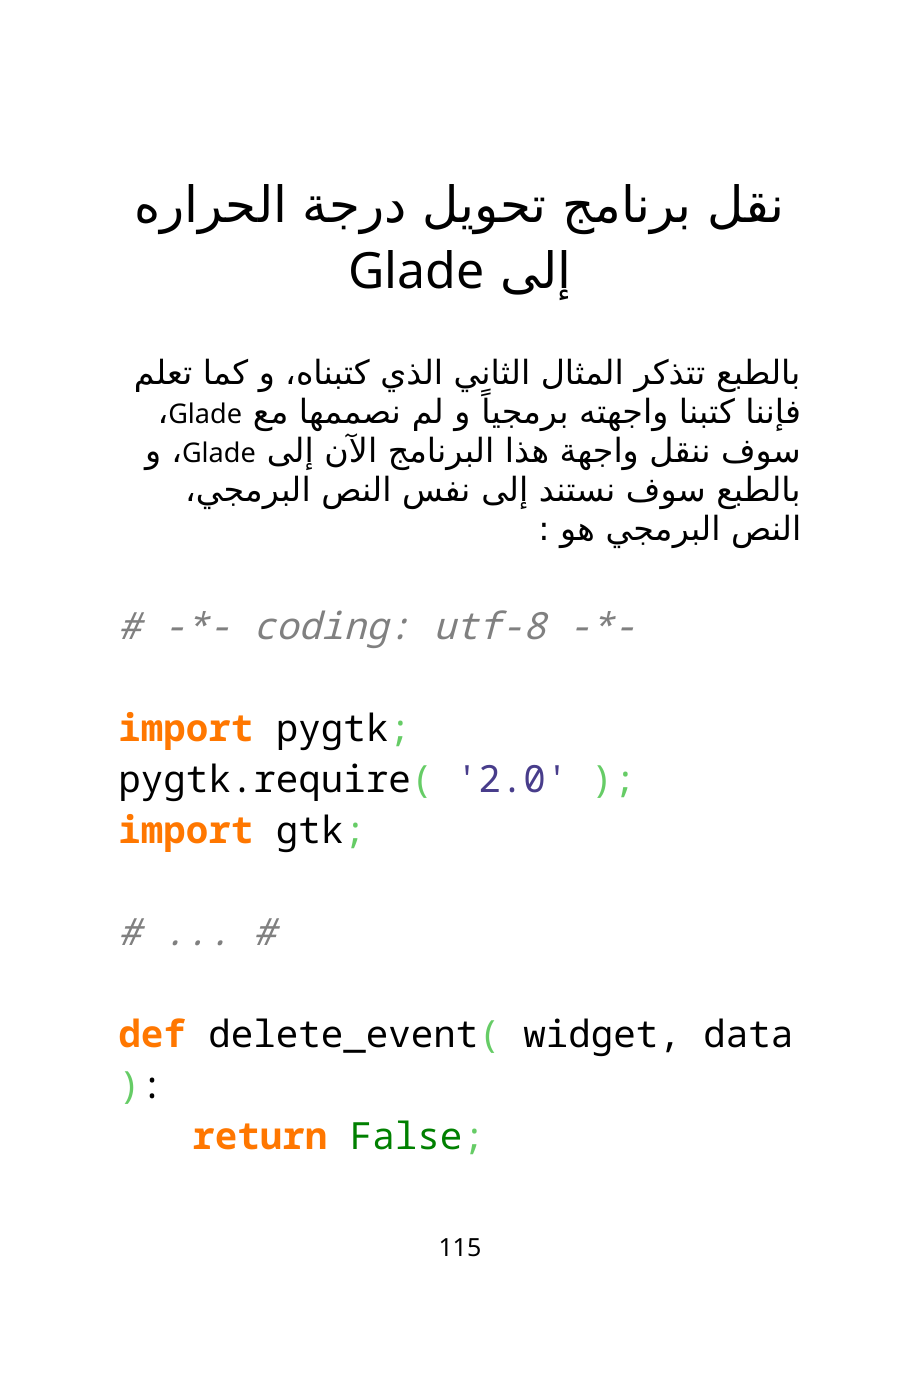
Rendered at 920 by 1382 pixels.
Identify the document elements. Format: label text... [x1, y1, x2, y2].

text # -*- coding: utf-8 -*- [118, 599, 801, 650]
text بالطبع تتذكر المثال الثاني الذي كتبناه، و كما تعلم فإننا كتبنا واجهته برمجياً و لم نصممها مع Glade، سوف ننقل واجهة هذا البرنامج الآن إلى Glade، و بالطبع سوف نستند إلى نفس النص البرمجي، النص البرمجي هو : [118, 354, 801, 548]
text نقل برنامج تحويل درجة الحراره إلى Glade [118, 176, 801, 303]
text pygtk.require( '2.0' ); [118, 752, 801, 803]
text import pygtk; [118, 701, 801, 752]
text def delete_event( widget, data ): [118, 1007, 801, 1109]
text import gtk; [118, 803, 801, 854]
text # ... # [118, 905, 801, 956]
text return False; [118, 1109, 801, 1161]
